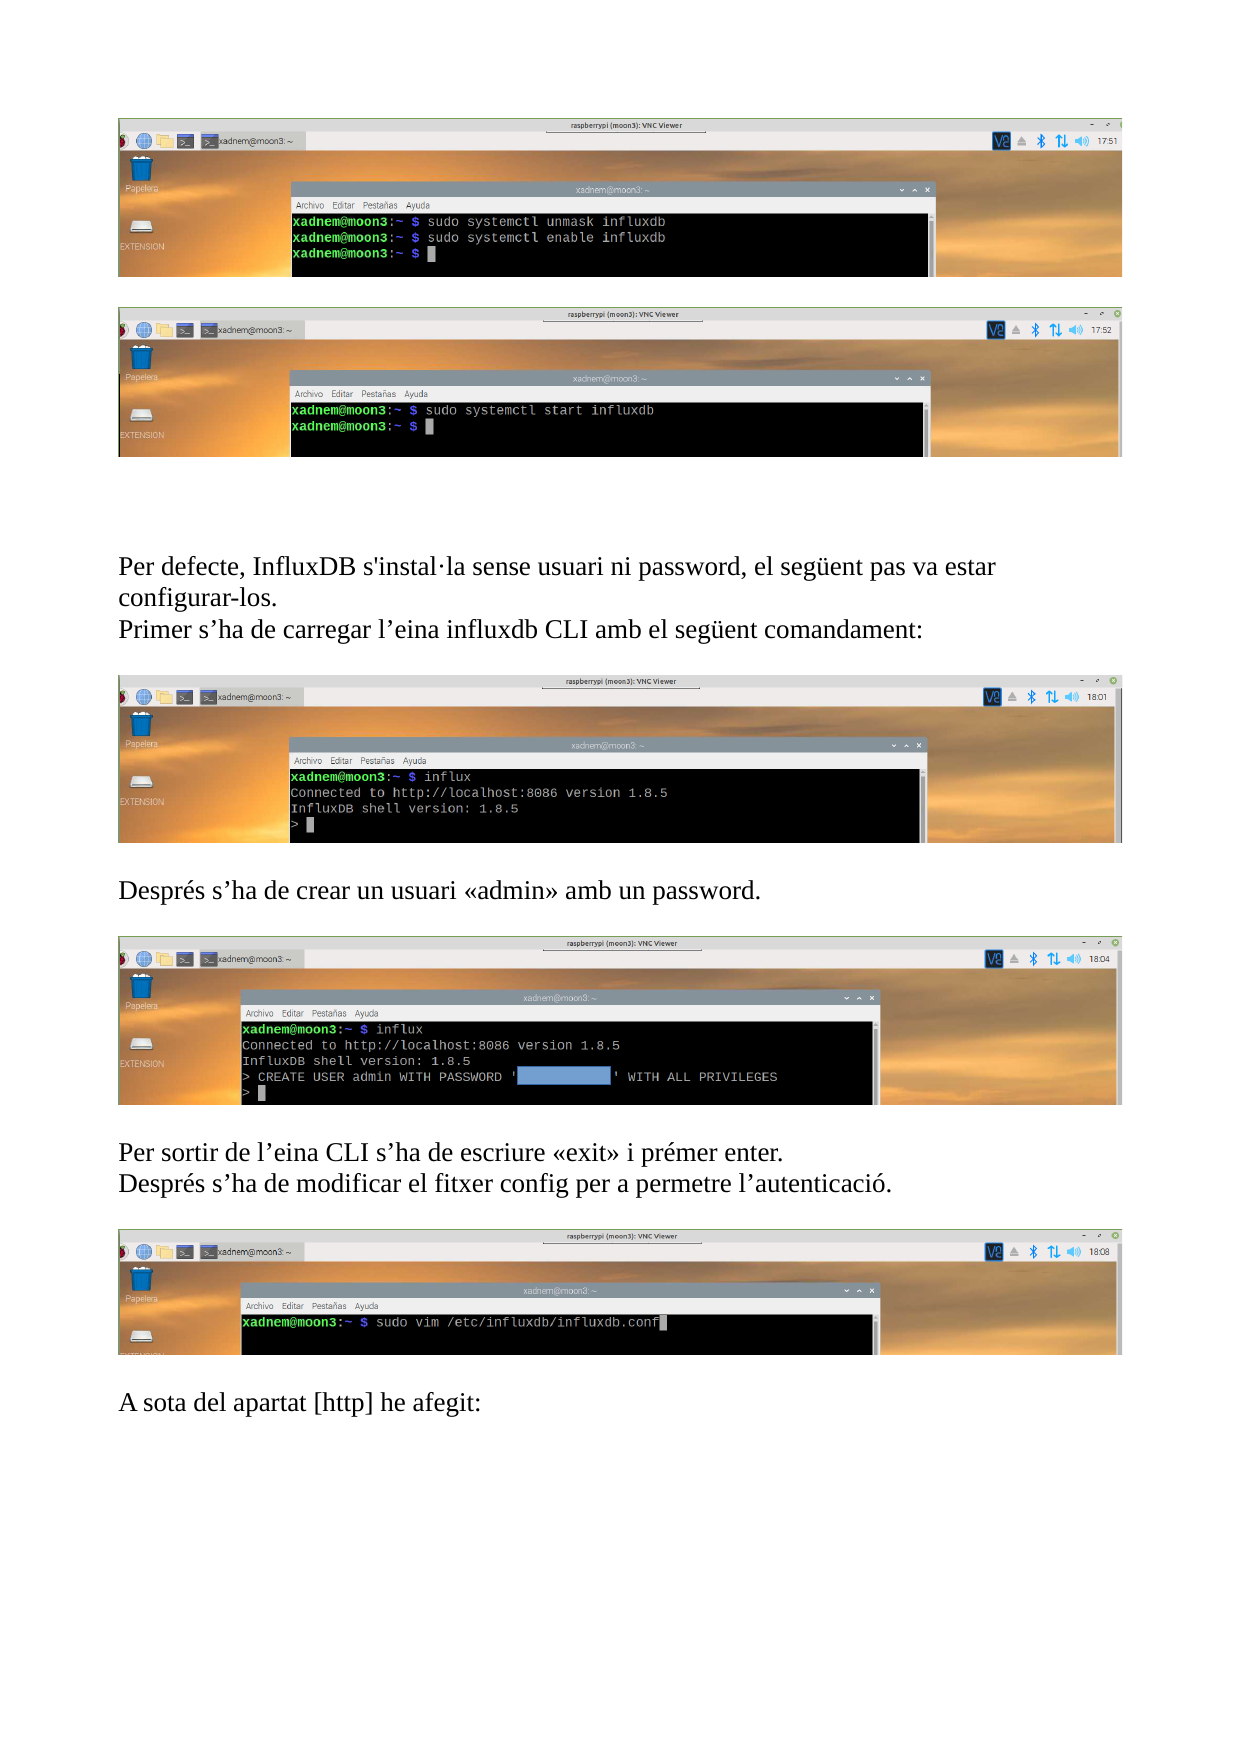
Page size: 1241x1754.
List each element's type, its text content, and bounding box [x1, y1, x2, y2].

text Per defecte, InfluxDB s'instal·la sense usuari ni password, el següent pas va estar configurar-los. [118, 550, 1122, 613]
text A sota del apartat [http] he afegit: [118, 1386, 1122, 1417]
picture [118, 936, 1123, 1105]
picture [118, 1229, 1123, 1355]
text Després s’ha de modificar el fitxer config per a permetre l’autenticació. [118, 1167, 1122, 1198]
picture [118, 307, 1123, 457]
text Després s’ha de crear un usuari «admin» amb un password. [118, 874, 1122, 905]
picture [118, 118, 1123, 277]
text Per sortir de l’eina CLI s’ha de escriure «exit» i prémer enter. [118, 1136, 1122, 1167]
picture [118, 675, 1123, 843]
text Primer s’ha de carregar l’eina influxdb CLI amb el següent comandament: [118, 613, 1122, 644]
